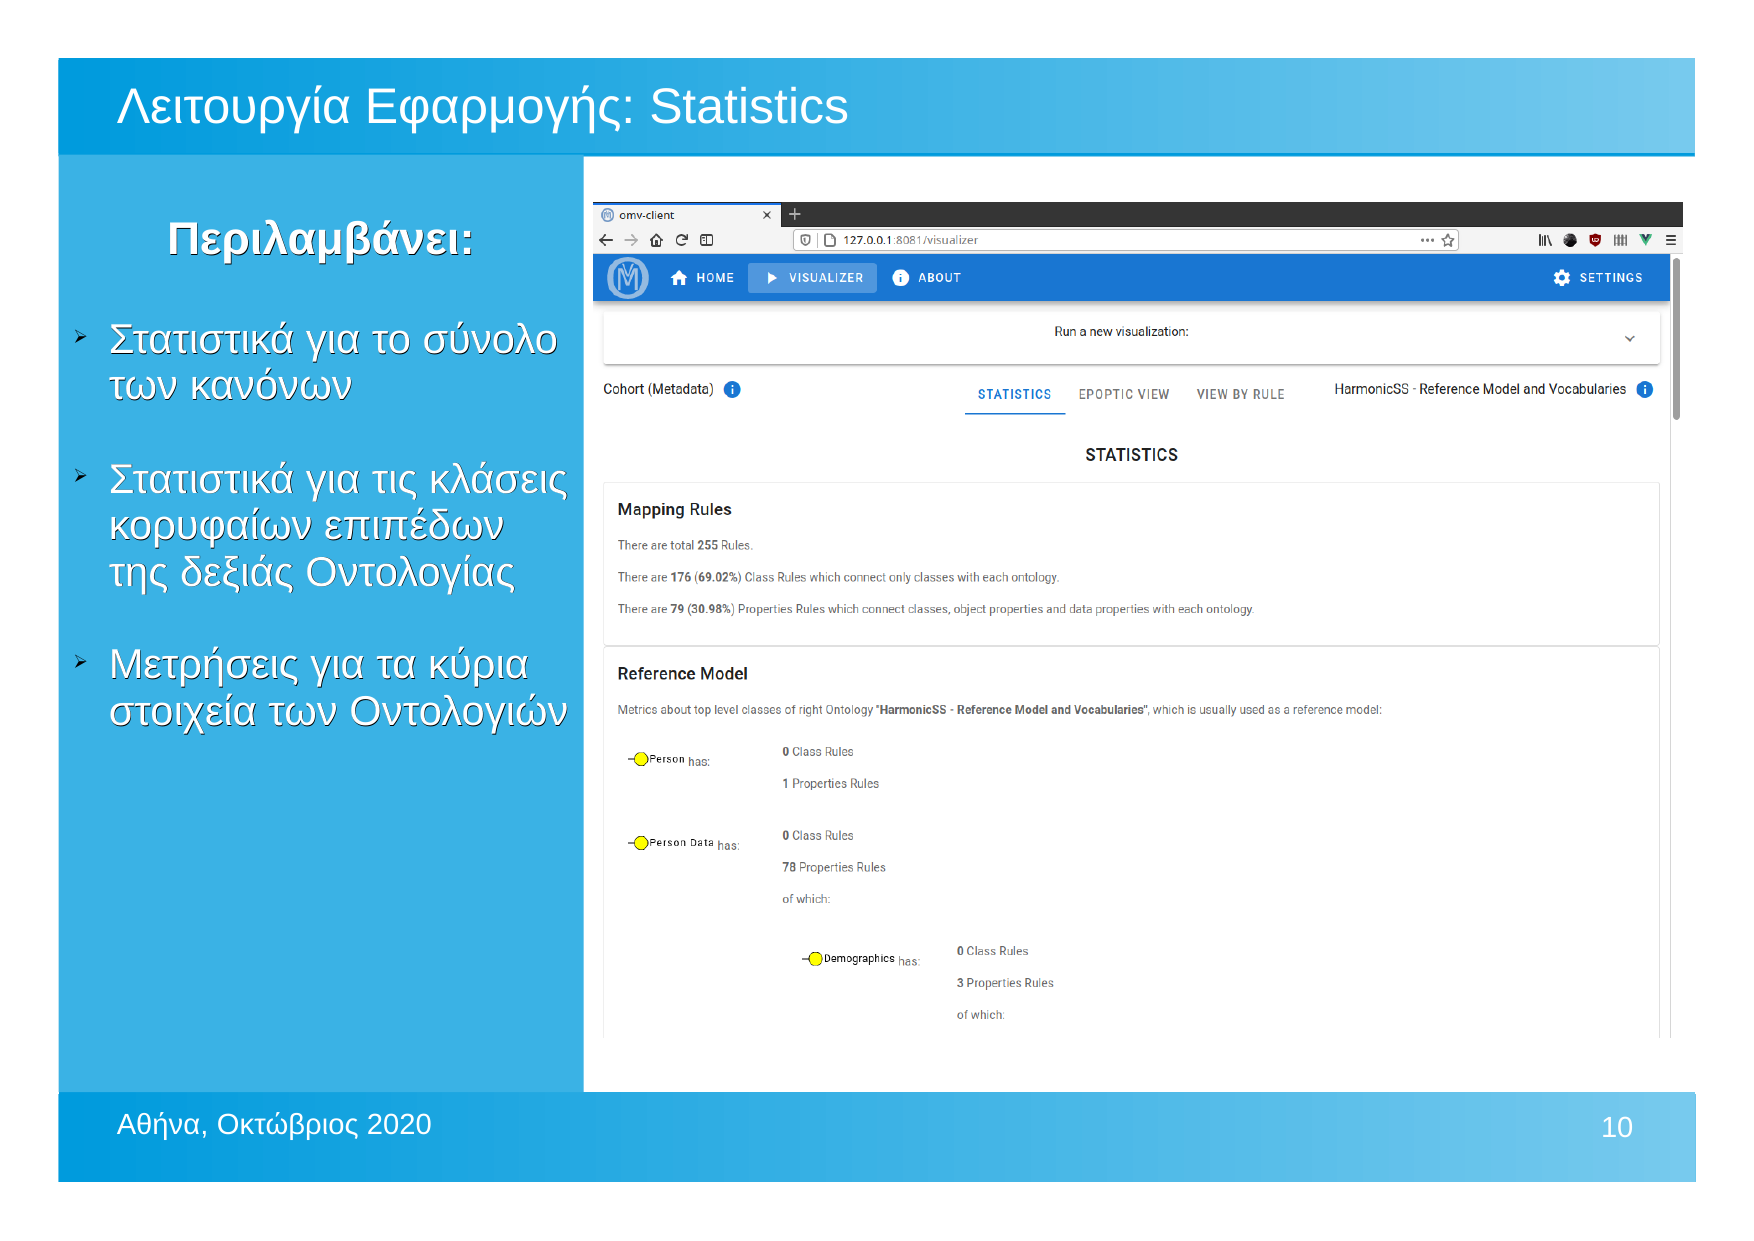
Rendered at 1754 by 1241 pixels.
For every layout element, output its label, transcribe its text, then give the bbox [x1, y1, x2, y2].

picture [593, 202, 1683, 1038]
text_box Περιλαμβάνει: Στατιστικά για το σύνολο των κανόνων Στατιστικά για τις κλάσεις κορυφαίων επιπέδων της δεξιάς Οντολογίας Μετρήσεις για τα κύρια στοιχεία των Οντολογιών [58, 154, 584, 1093]
title Λειτουργία Εφαρμογής: Statistics [116, 58, 1637, 154]
